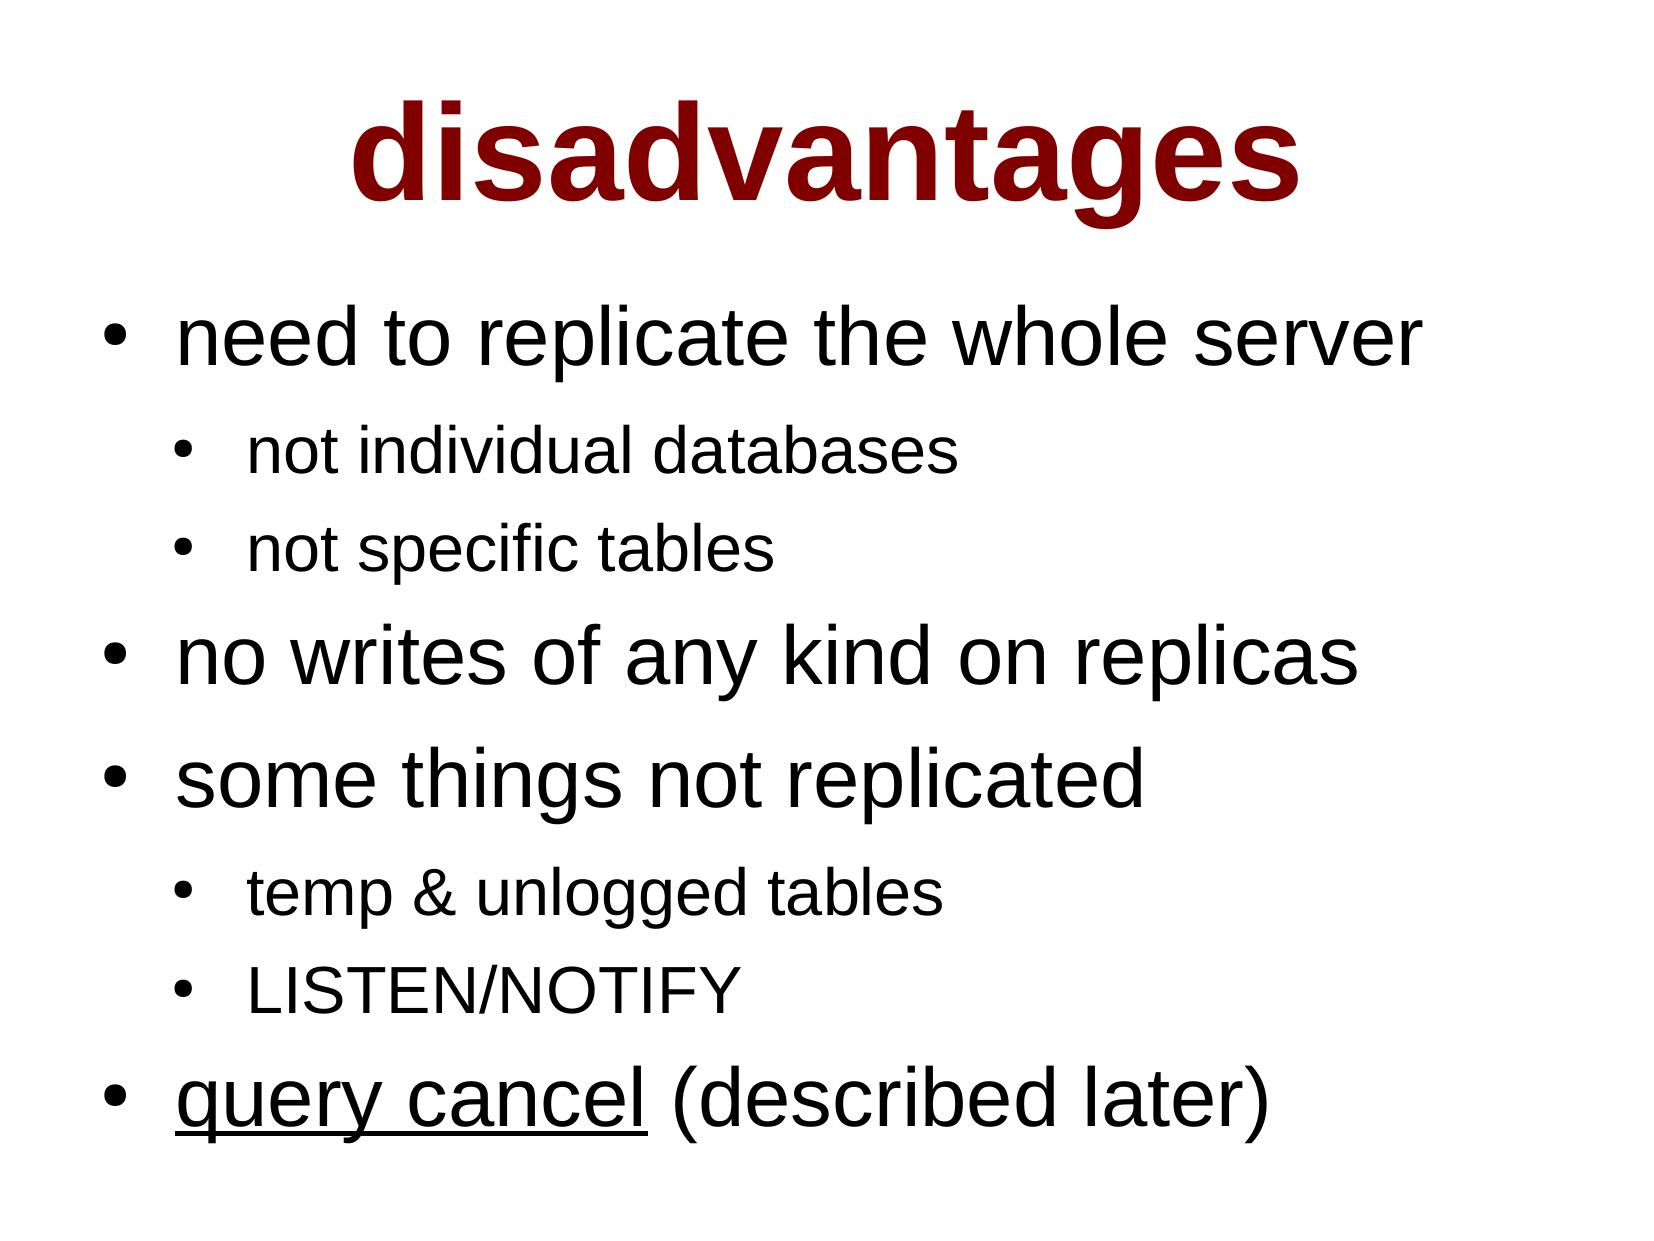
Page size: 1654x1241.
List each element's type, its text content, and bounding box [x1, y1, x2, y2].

list need to replicate the whole server not individual databases not specific tables no writes of any kind on replicas some things not replicated temp & unlogged tables LISTEN/NOTIFY query cancel (described later) [82, 290, 1571, 1145]
title disadvantages [82, 56, 1571, 250]
